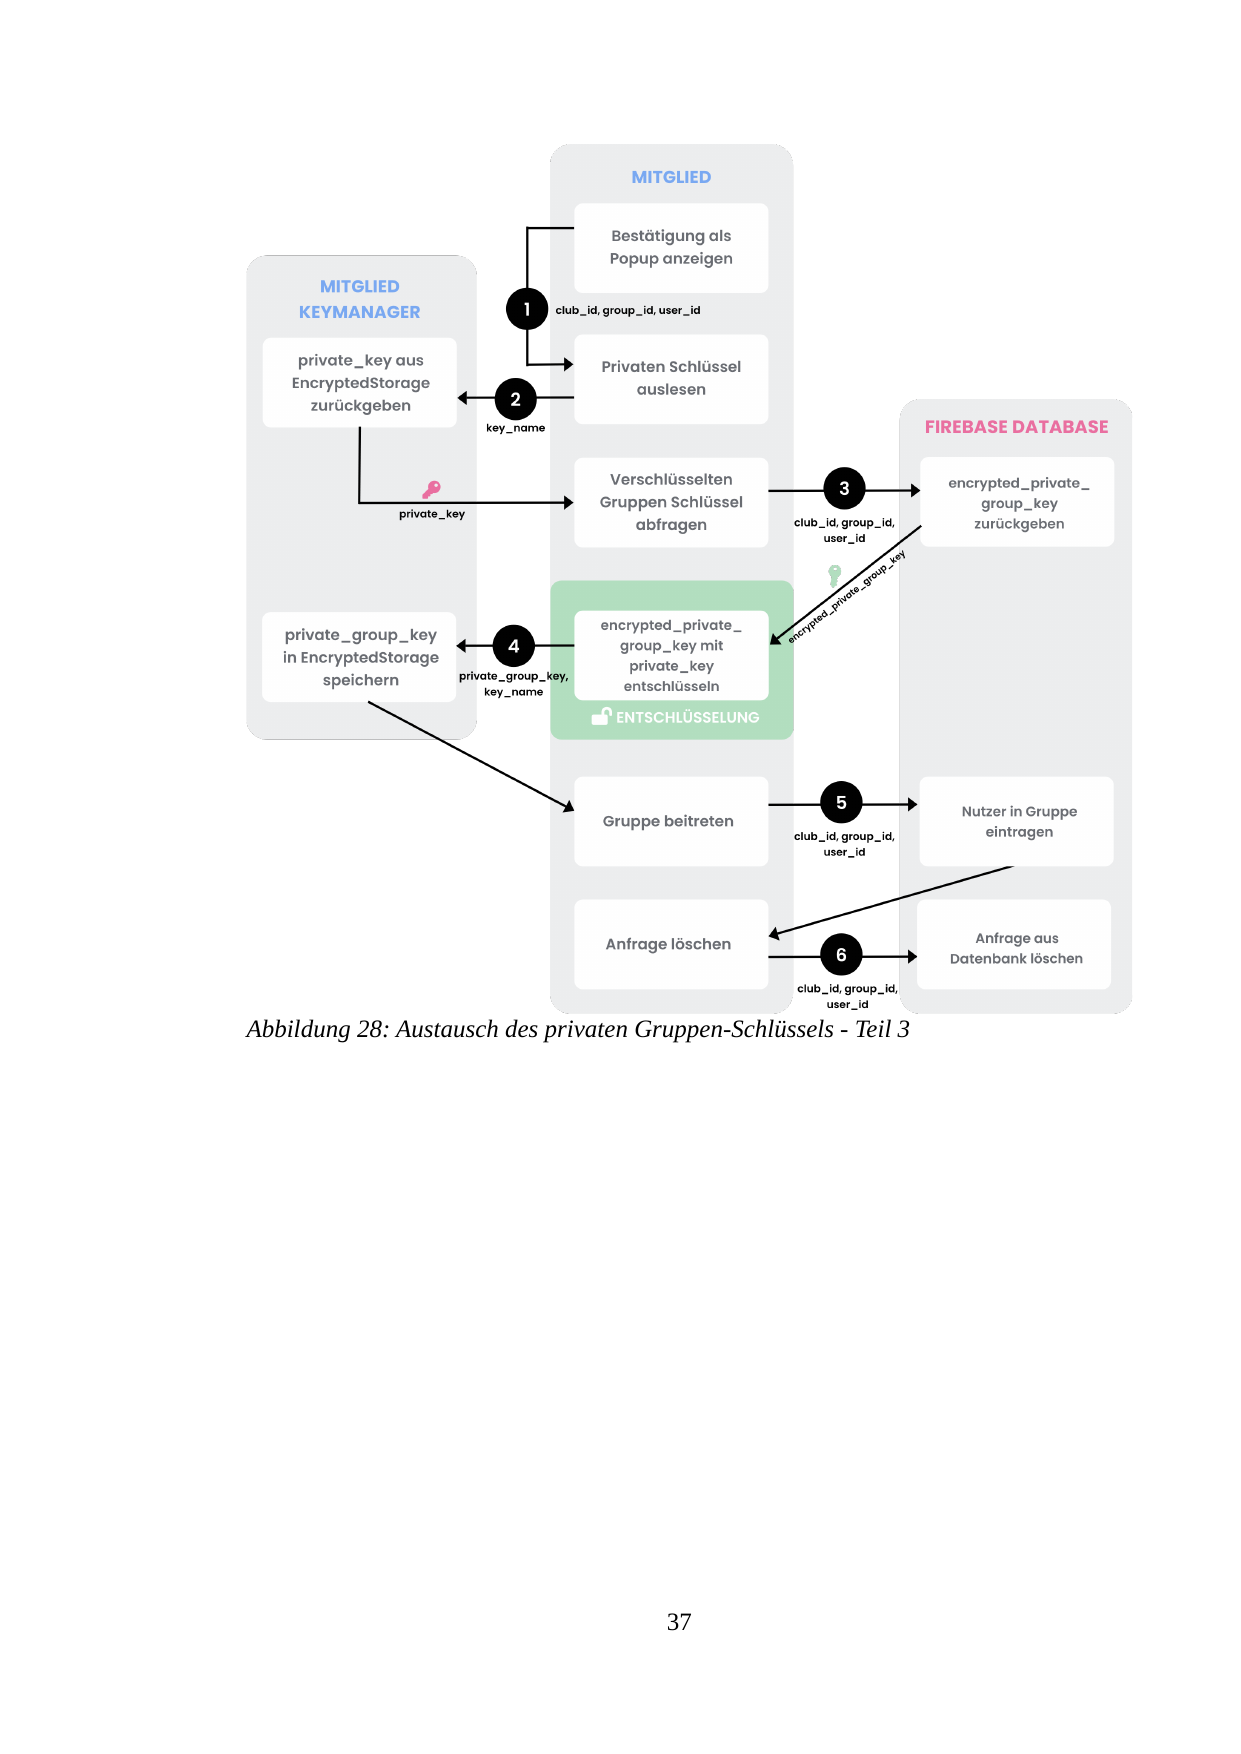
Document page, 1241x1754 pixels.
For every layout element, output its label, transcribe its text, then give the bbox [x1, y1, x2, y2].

text Abbildung 28: Austausch des privaten Gruppen-Schlüssels - Teil 3 [246, 1014, 1132, 1043]
picture [246, 144, 1133, 1014]
